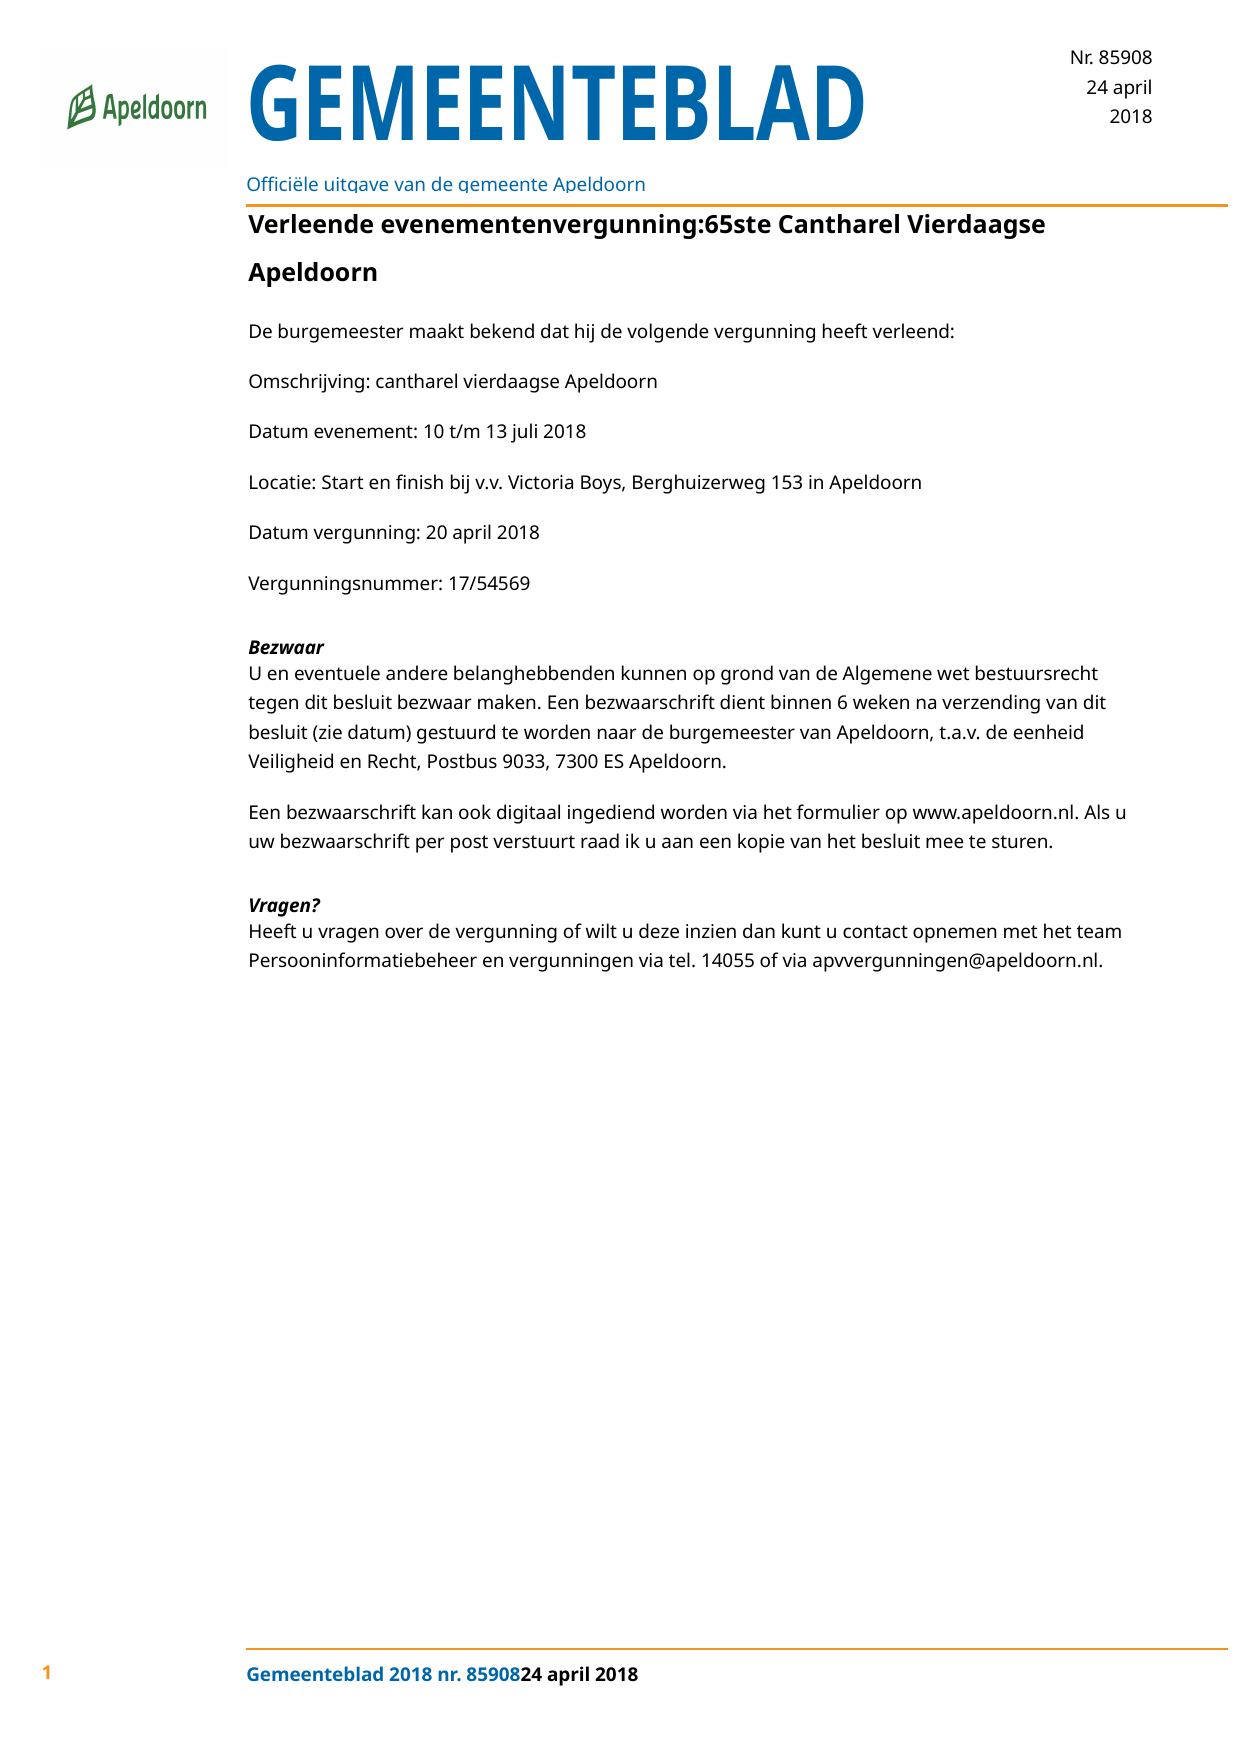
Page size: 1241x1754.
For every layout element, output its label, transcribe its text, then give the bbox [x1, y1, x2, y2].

text Locatie: Start en finish bij v.v. Victoria Boys, Berghuizerweg 153 in Apeldoorn [248, 469, 1152, 495]
text Omschrijving: cantharel vierdaagse Apeldoorn [248, 368, 1152, 394]
picture [41, 47, 231, 172]
text U en eventuele andere belanghebbenden kunnen op grond van de Algemene wet bestuursrecht tegen dit besluit bezwaar maken. Een bezwaarschrift dient binnen 6 weken na verzending van dit besluit (zie datum) gestuurd te worden naar de burgemeester van Apeldoorn, t.a.v. de eenheid Veiligheid en Recht, Postbus 9033, 7300 ES Apeldoorn. [248, 660, 1152, 774]
text Een bezwaarschrift kan ook digitaal ingediend worden via het formulier op www.apeldoorn.nl. Als u uw bezwaarschrift per post verstuurt raad ik u aan een kopie van het besluit mee te sturen. [248, 799, 1152, 854]
text Verleende evenementenvergunning:65ste Cantharel Vierdaagse Apeldoorn [248, 207, 1152, 288]
text De burgemeester maakt bekend dat hij de volgende vergunning heeft verleend: [248, 318, 1152, 344]
text Datum vergunning: 20 april 2018 [248, 519, 1152, 545]
text Bezwaar [248, 634, 1152, 660]
text Heeft u vragen over de vergunning of wilt u deze inzien dan kunt u contact opnemen met het team Persooninformatiebeheer en vergunningen via tel. 14055 of via apvvergunningen@apeldoorn.nl. [248, 918, 1152, 973]
text Vragen? [248, 892, 1152, 918]
text Vergunningsnummer: 17/54569 [248, 570, 1152, 596]
text Datum evenement: 10 t/m 13 juli 2018 [248, 419, 1152, 444]
